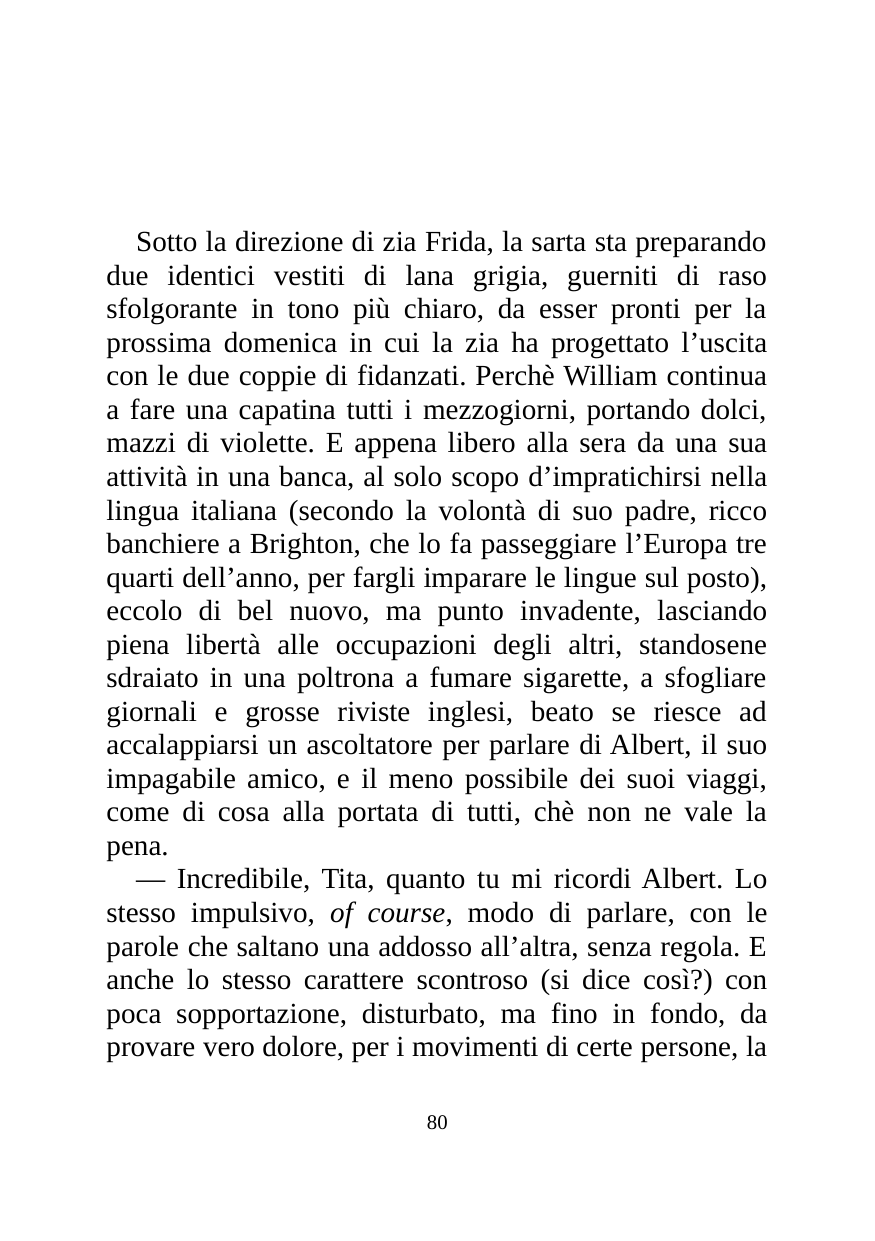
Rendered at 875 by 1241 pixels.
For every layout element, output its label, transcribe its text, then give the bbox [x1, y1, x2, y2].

text — Incredibile, Tita, quanto tu mi ricordi Albert. Lo stesso impulsivo, of course, modo di parlare, con le parole che saltano una addosso all’altra, senza regola. E anche lo stesso carattere scontroso (si dice così?) con poca sopportazione, disturbato, ma fino in fondo, da provare vero dolore, per i movimenti di certe persone, la [106, 862, 768, 1063]
text Sotto la direzione di zia Frida, la sarta sta preparando due identici vestiti di lana grigia, guerniti di raso sfolgorante in tono più chiaro, da esser pronti per la prossima domenica in cui la zia ha progettato l’uscita con le due coppie di fidanzati. Perchè William continua a fare una capatina tutti i mezzogiorni, portando dolci, mazzi di violette. E appena libero alla sera da una sua attività in una banca, al solo scopo d’impratichirsi nella lingua italiana (secondo la volontà di suo padre, ricco banchiere a Brighton, che lo fa passeggiare l’Europa tre quarti dell’anno, per fargli imparare le lingue sul posto), eccolo di bel nuovo, ma punto invadente, lasciando piena libertà alle occupazioni degli altri, standosene sdraiato in una poltrona a fumare sigarette, a sfogliare giornali e grosse riviste inglesi, beato se riesce ad accalappiarsi un ascoltatore per parlare di Albert, il suo impagabile amico, e il meno possibile dei suoi viaggi, come di cosa alla portata di tutti, chè non ne vale la pena. [106, 224, 768, 862]
